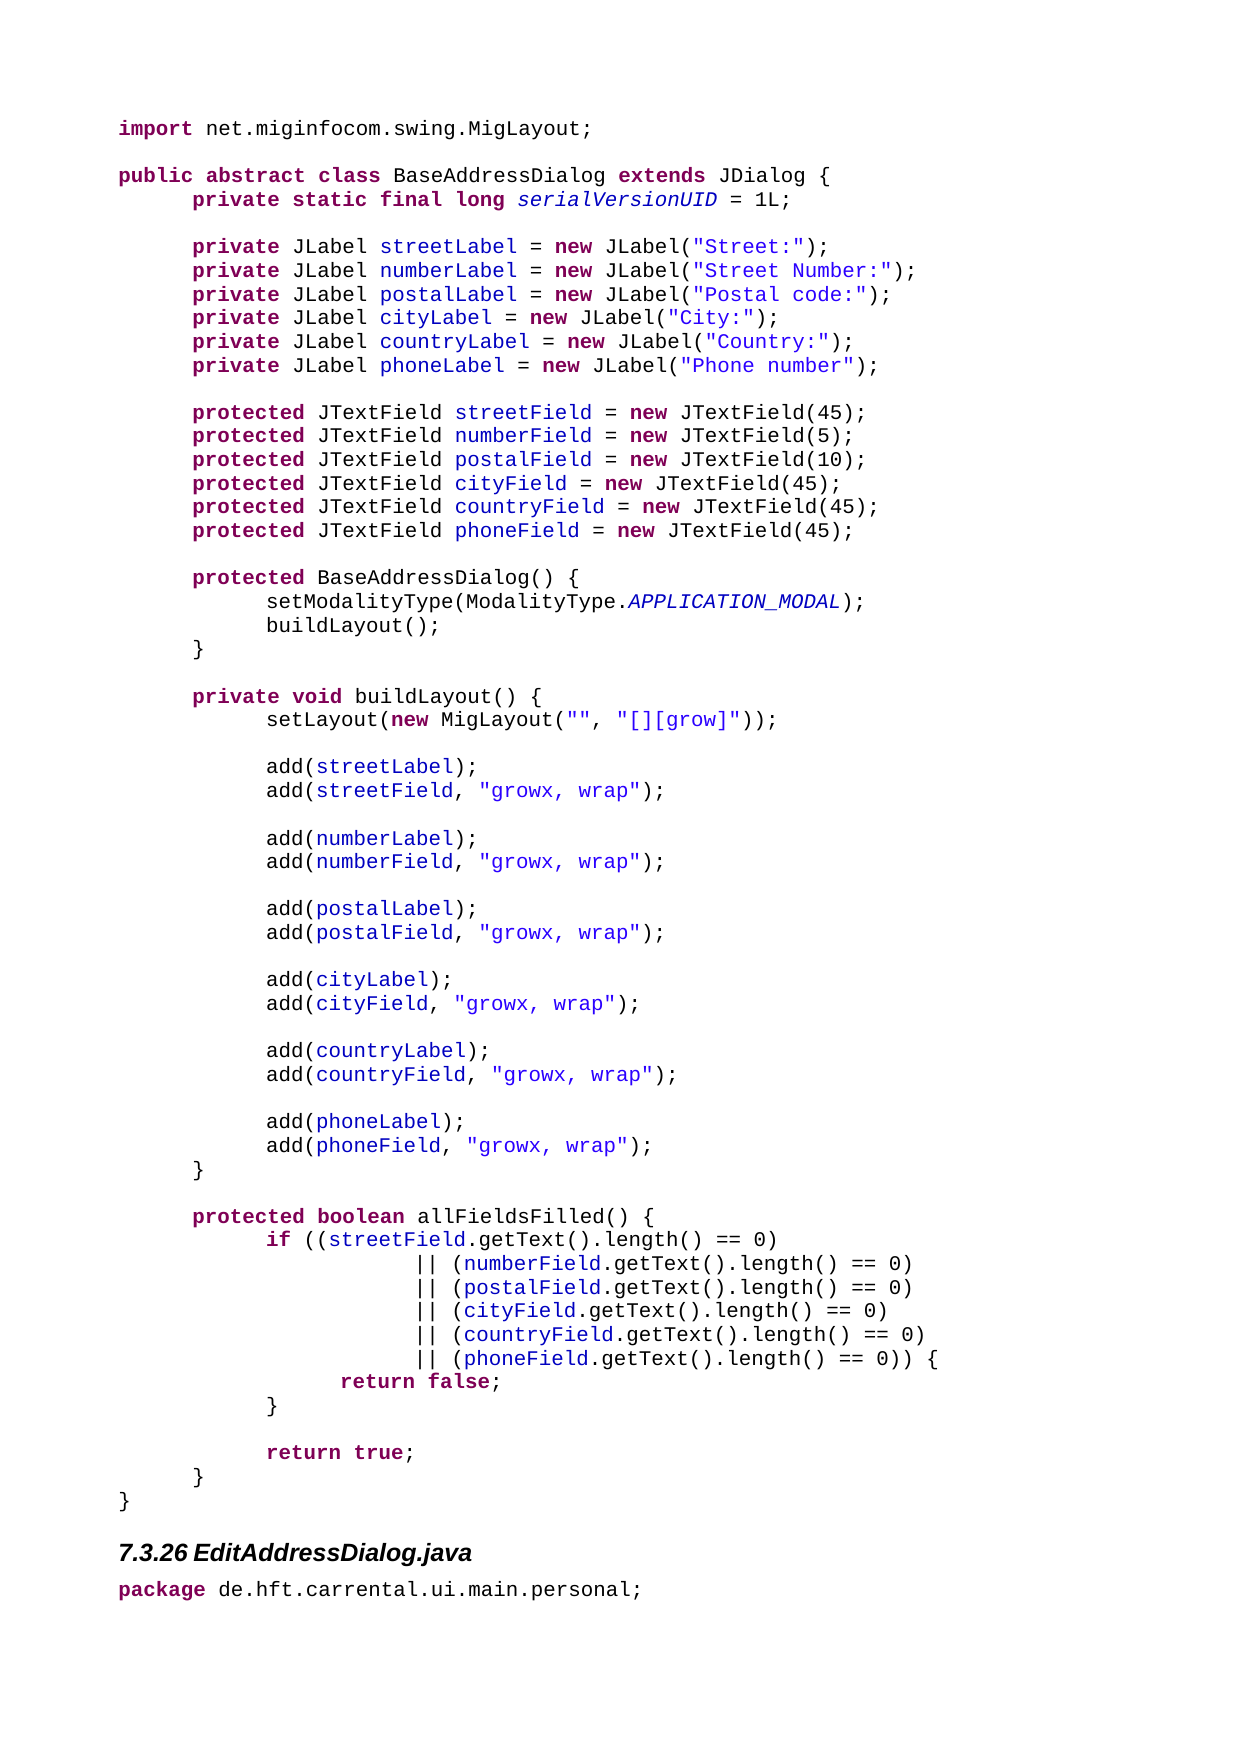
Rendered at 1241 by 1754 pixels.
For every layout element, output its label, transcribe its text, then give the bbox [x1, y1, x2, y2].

text || (postalField.getText().length() == 0) [118, 1277, 1122, 1300]
text } [118, 1395, 1122, 1419]
text add(countryField, "growx, wrap"); [118, 1064, 1122, 1088]
text return false; [118, 1371, 1122, 1395]
text add(phoneLabel); [118, 1111, 1122, 1135]
text protected JTextField phoneField = new JTextField(45); [118, 520, 1122, 544]
text add(numberField, "growx, wrap"); [118, 851, 1122, 875]
text add(postalField, "growx, wrap"); [118, 922, 1122, 946]
text package de.hft.carrental.ui.main.personal; [118, 1579, 1122, 1603]
text import net.miginfocom.swing.MigLayout; [118, 118, 1122, 142]
text add(streetField, "growx, wrap"); [118, 780, 1122, 804]
text setLayout(new MigLayout("", "[][grow]")); [118, 709, 1122, 733]
text || (countryField.getText().length() == 0) [118, 1324, 1122, 1348]
text if ((streetField.getText().length() == 0) [118, 1229, 1122, 1253]
text add(streetLabel); [118, 757, 1122, 780]
text private JLabel countryLabel = new JLabel("Country:"); [118, 331, 1122, 354]
text protected boolean allFieldsFilled() { [118, 1206, 1122, 1229]
text } [118, 638, 1122, 662]
text || (phoneField.getText().length() == 0)) { [118, 1348, 1122, 1371]
text add(countryLabel); [118, 1040, 1122, 1064]
text protected JTextField streetField = new JTextField(45); [118, 402, 1122, 426]
text setModalityType(ModalityType.APPLICATION_MODAL); [118, 591, 1122, 615]
text private JLabel cityLabel = new JLabel("City:"); [118, 307, 1122, 331]
text } [118, 1489, 1122, 1513]
text protected JTextField countryField = new JTextField(45); [118, 496, 1122, 520]
text buildLayout(); [118, 615, 1122, 638]
text protected JTextField cityField = new JTextField(45); [118, 473, 1122, 496]
text add(numberLabel); [118, 827, 1122, 851]
subtitle EditAddressDialog.java [118, 1538, 1122, 1567]
text protected JTextField numberField = new JTextField(5); [118, 426, 1122, 449]
text } [118, 1158, 1122, 1182]
text || (cityField.getText().length() == 0) [118, 1300, 1122, 1324]
text private JLabel streetLabel = new JLabel("Street:"); [118, 236, 1122, 260]
text private static final long serialVersionUID = 1L; [118, 189, 1122, 213]
text add(postalLabel); [118, 898, 1122, 922]
text add(phoneField, "growx, wrap"); [118, 1135, 1122, 1158]
text add(cityField, "growx, wrap"); [118, 993, 1122, 1017]
text return true; [118, 1442, 1122, 1466]
text protected BaseAddressDialog() { [118, 567, 1122, 591]
text public abstract class BaseAddressDialog extends JDialog { [118, 165, 1122, 189]
text private void buildLayout() { [118, 686, 1122, 709]
text } [118, 1466, 1122, 1489]
text || (numberField.getText().length() == 0) [118, 1253, 1122, 1277]
text private JLabel numberLabel = new JLabel("Street Number:"); [118, 260, 1122, 284]
text protected JTextField postalField = new JTextField(10); [118, 449, 1122, 473]
text add(cityLabel); [118, 969, 1122, 993]
text private JLabel phoneLabel = new JLabel("Phone number"); [118, 354, 1122, 378]
text private JLabel postalLabel = new JLabel("Postal code:"); [118, 284, 1122, 307]
